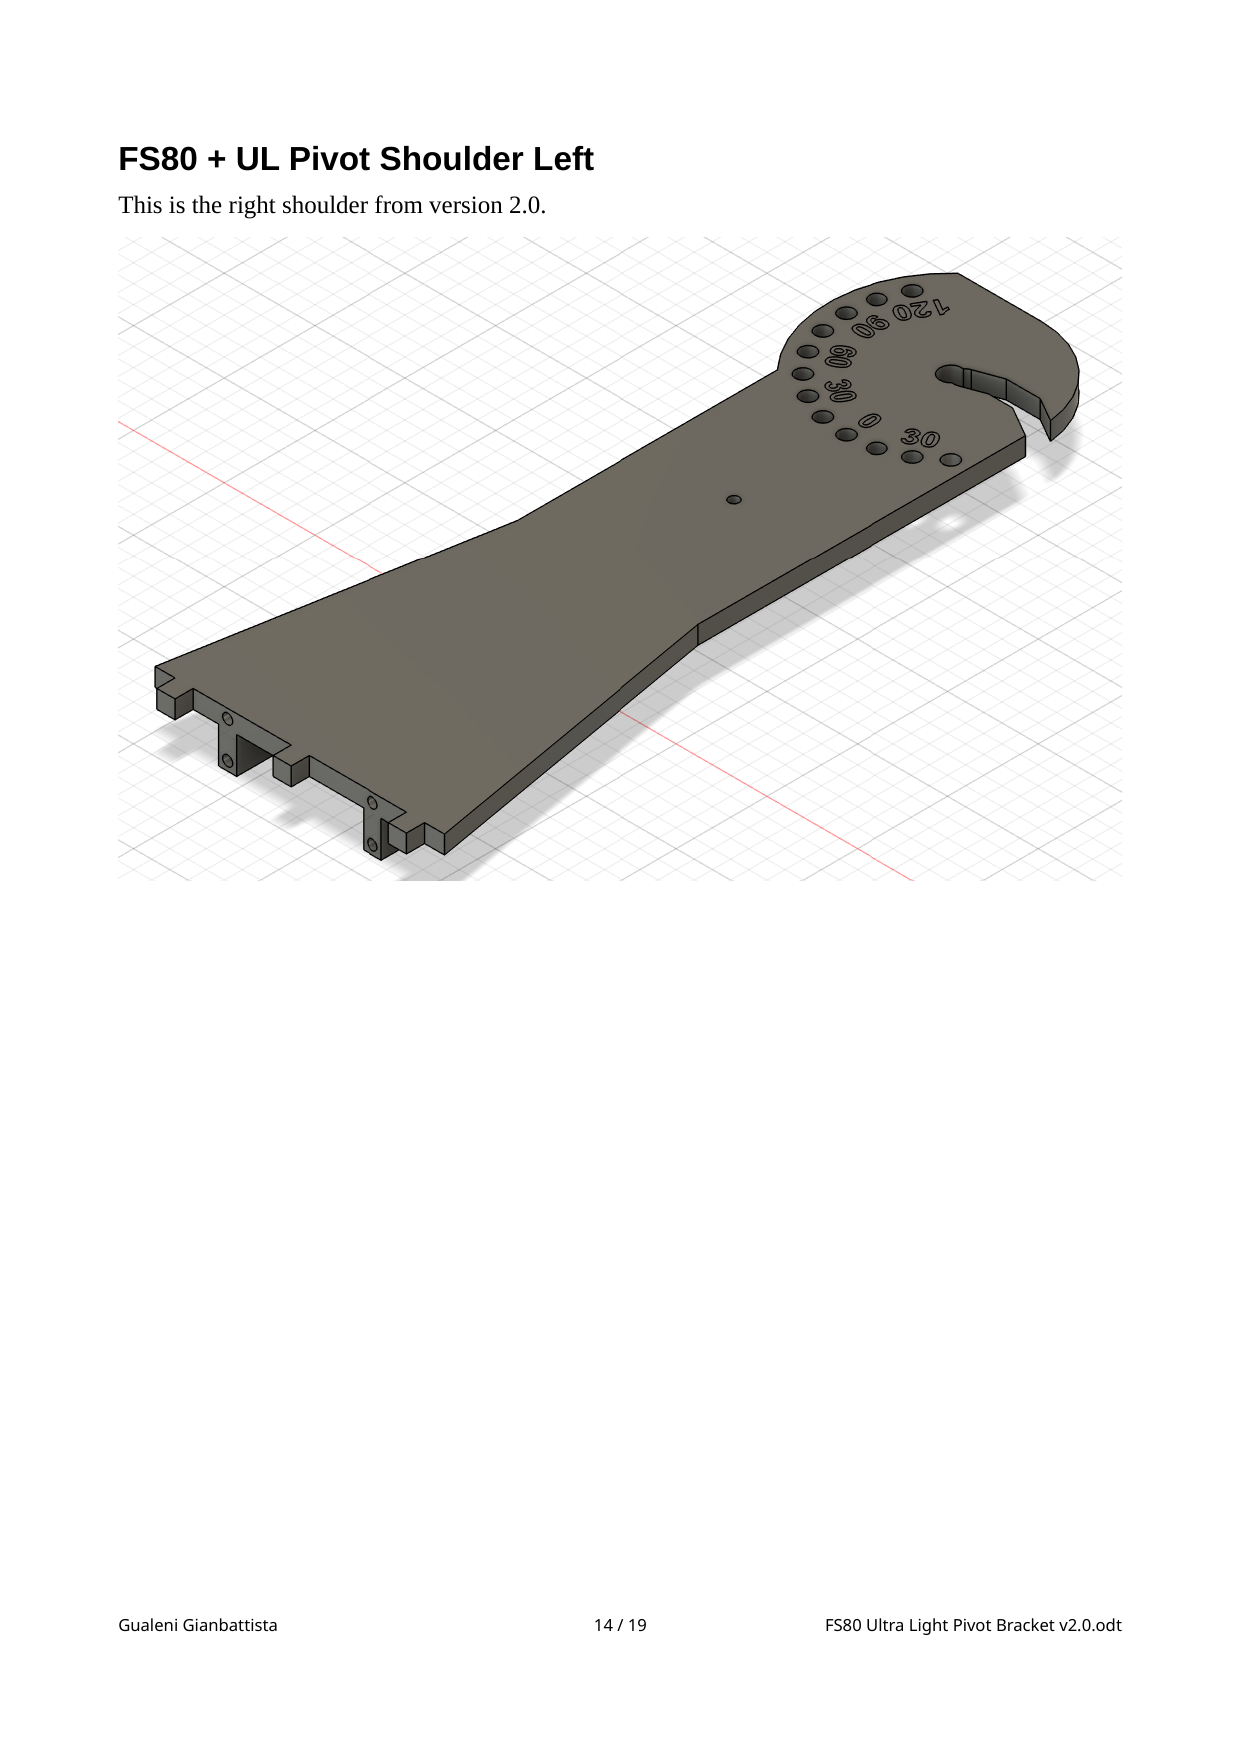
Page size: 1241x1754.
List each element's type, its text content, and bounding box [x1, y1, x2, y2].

text This is the right shoulder from version 2.0. [118, 190, 1122, 219]
picture [118, 237, 1123, 881]
subtitle FS80 + UL Pivot Shoulder Left [118, 139, 1122, 177]
